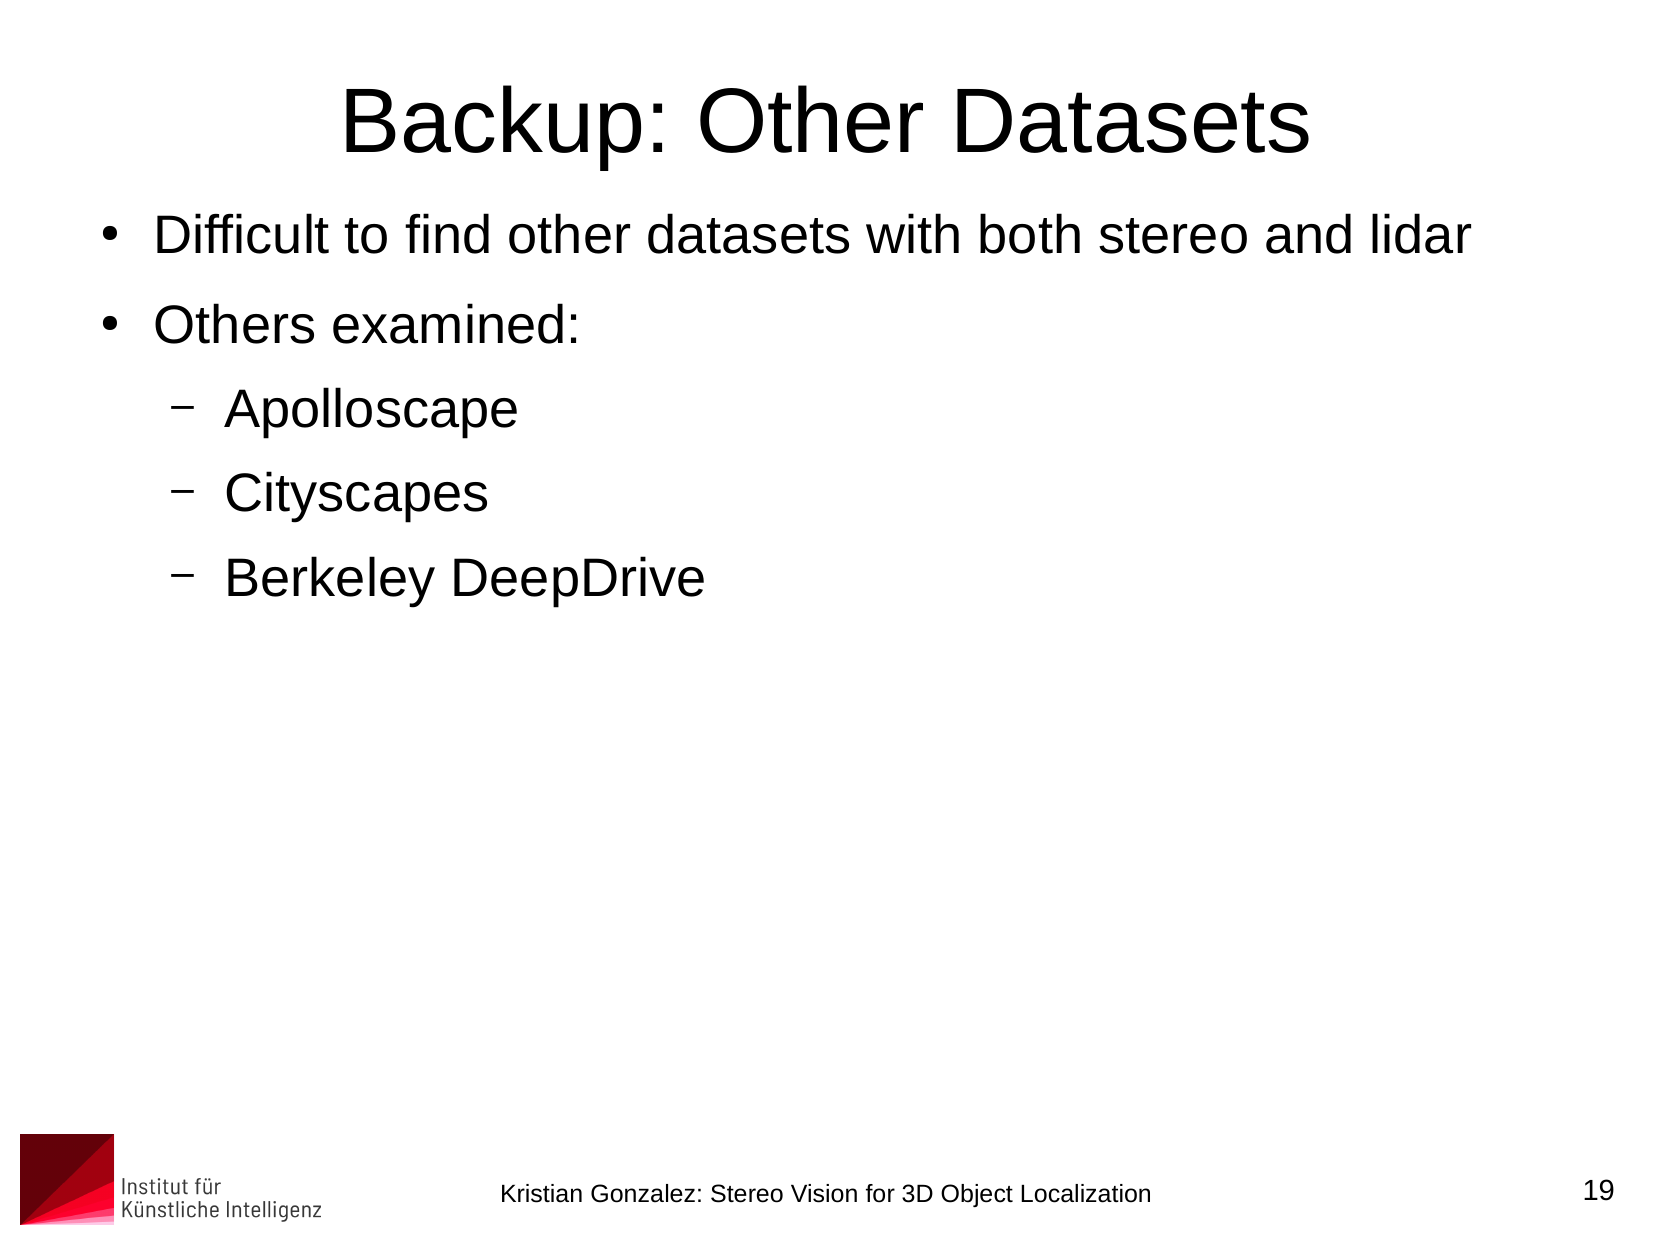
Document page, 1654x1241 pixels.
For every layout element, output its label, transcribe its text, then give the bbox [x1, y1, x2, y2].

list Difficult to find other datasets with both stereo and lidar Others examined: Apolloscape Cityscapes Berkeley DeepDrive [82, 204, 1571, 1060]
title Backup: Other Datasets [170, 53, 1483, 189]
picture [20, 1134, 321, 1225]
